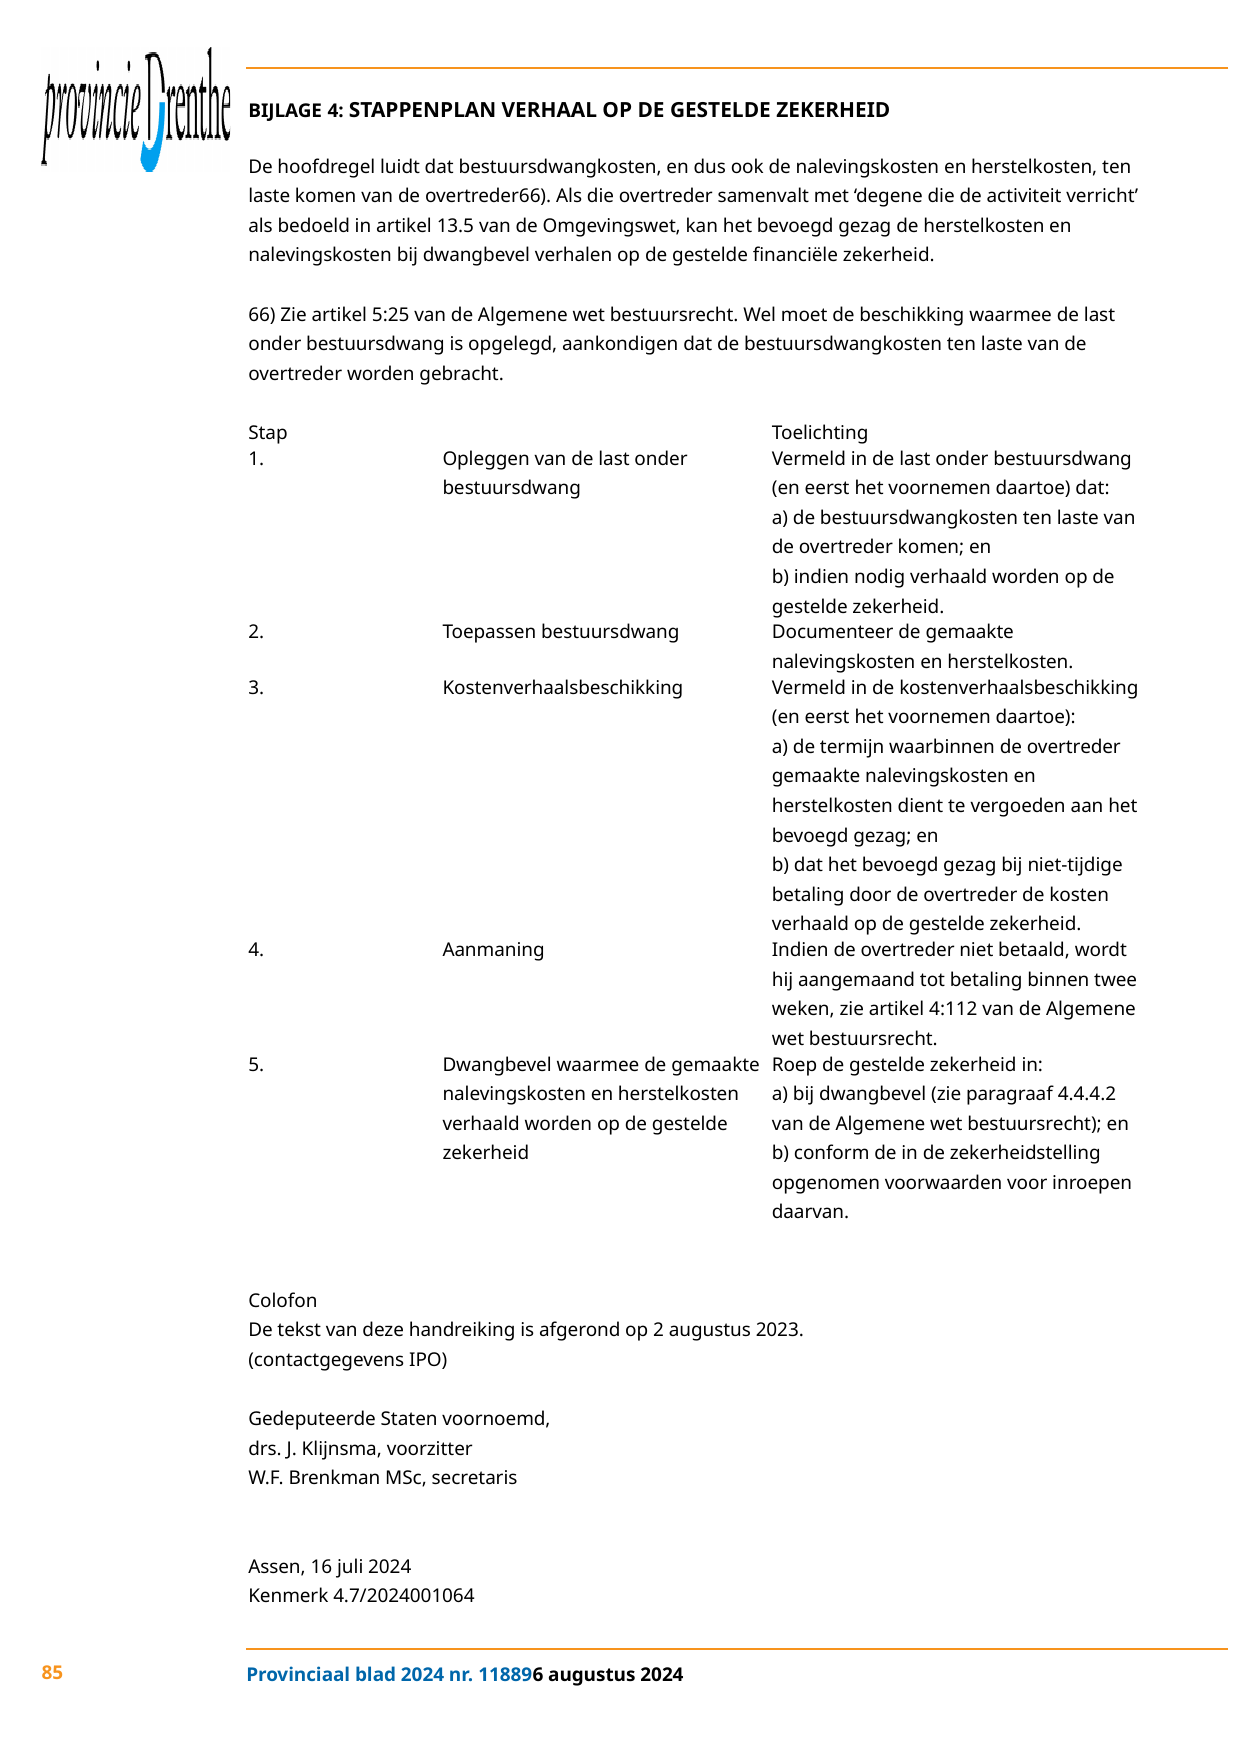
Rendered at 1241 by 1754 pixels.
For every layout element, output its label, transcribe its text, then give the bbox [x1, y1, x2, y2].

text BIJLAGE 4: STAPPENPLAN VERHAAL OP DE GESTELDE ZEKERHEID [248, 95, 1152, 123]
text Kenmerk 4.7/2024001064 [248, 1583, 1152, 1608]
text 66) Zie artikel 5:25 van de Algemene wet bestuursrecht. Wel moet de beschikking waarmee de last onder bestuursdwang is opgelegd, aankondigen dat de bestuursdwangkosten ten laste van de overtreder worden gebracht. [248, 301, 1152, 386]
table_cell Kostenverhaalsbeschikking [442, 674, 772, 936]
text W.F. Brenkman MSc, secretaris [248, 1464, 1152, 1490]
table_cell 4. [248, 936, 442, 1051]
text (contactgegevens IPO) [248, 1346, 1152, 1372]
table_cell Opleggen van de last onder bestuursdwang [442, 445, 772, 619]
text drs. J. Klijnsma, voorzitter [248, 1435, 1152, 1461]
table_cell Aanmaning [442, 936, 772, 1051]
table_cell Toepassen bestuursdwang [442, 619, 772, 674]
table_header Toelichting [772, 419, 1152, 445]
table_cell Roep de gestelde zekerheid in: a) bij dwangbevel (zie paragraaf 4.4.4.2 van de Algemene wet bestuursrecht); en b) conform de in de zekerheidstelling opgenomen voorwaarden voor inroepen daarvan. [772, 1051, 1152, 1224]
table_cell Vermeld in de last onder bestuursdwang (en eerst het voornemen daartoe) dat: a) de bestuursdwangkosten ten laste van de overtreder komen; en b) indien nodig verhaald worden op de gestelde zekerheid. [772, 445, 1152, 619]
text De hoofdregel luidt dat bestuursdwangkosten, en dus ook de nalevingskosten en herstelkosten, ten laste komen van de overtreder66). Als die overtreder samenvalt met ‘degene die de activiteit verricht’ als bedoeld in artikel 13.5 van de Omgevingswet, kan het bevoegd gezag de herstelkosten en nalevingskosten bij dwangbevel verhalen op de gestelde financiële zekerheid. [248, 153, 1152, 267]
table_cell 5. [248, 1051, 442, 1224]
table_cell Vermeld in de kostenverhaalsbeschikking (en eerst het voornemen daartoe): a) de termijn waarbinnen de overtreder gemaakte nalevingskosten en herstelkosten dient te vergoeden aan het bevoegd gezag; en b) dat het bevoegd gezag bij niet-tijdige betaling door de overtreder de kosten verhaald op de gestelde zekerheid. [772, 674, 1152, 936]
text De tekst van deze handreiking is afgerond op 2 augustus 2023. [248, 1316, 1152, 1342]
picture [41, 47, 231, 172]
text Colofon [248, 1287, 1152, 1313]
table_cell Indien de overtreder niet betaald, wordt hij aangemaand tot betaling binnen twee weken, zie artikel 4:112 van de Algemene wet bestuursrecht. [772, 936, 1152, 1051]
table_header Stap [248, 419, 772, 445]
table_cell 2. [248, 619, 442, 674]
table_cell Dwangbevel waarmee de gemaakte nalevingskosten en herstelkosten verhaald worden op de gestelde zekerheid [442, 1051, 772, 1224]
table_cell 1. [248, 445, 442, 619]
table_cell 3. [248, 674, 442, 936]
text Assen, 16 juli 2024 [248, 1553, 1152, 1579]
table_cell Documenteer de gemaakte nalevingskosten en herstelkosten. [772, 619, 1152, 674]
text Gedeputeerde Staten voornoemd, [248, 1405, 1152, 1431]
